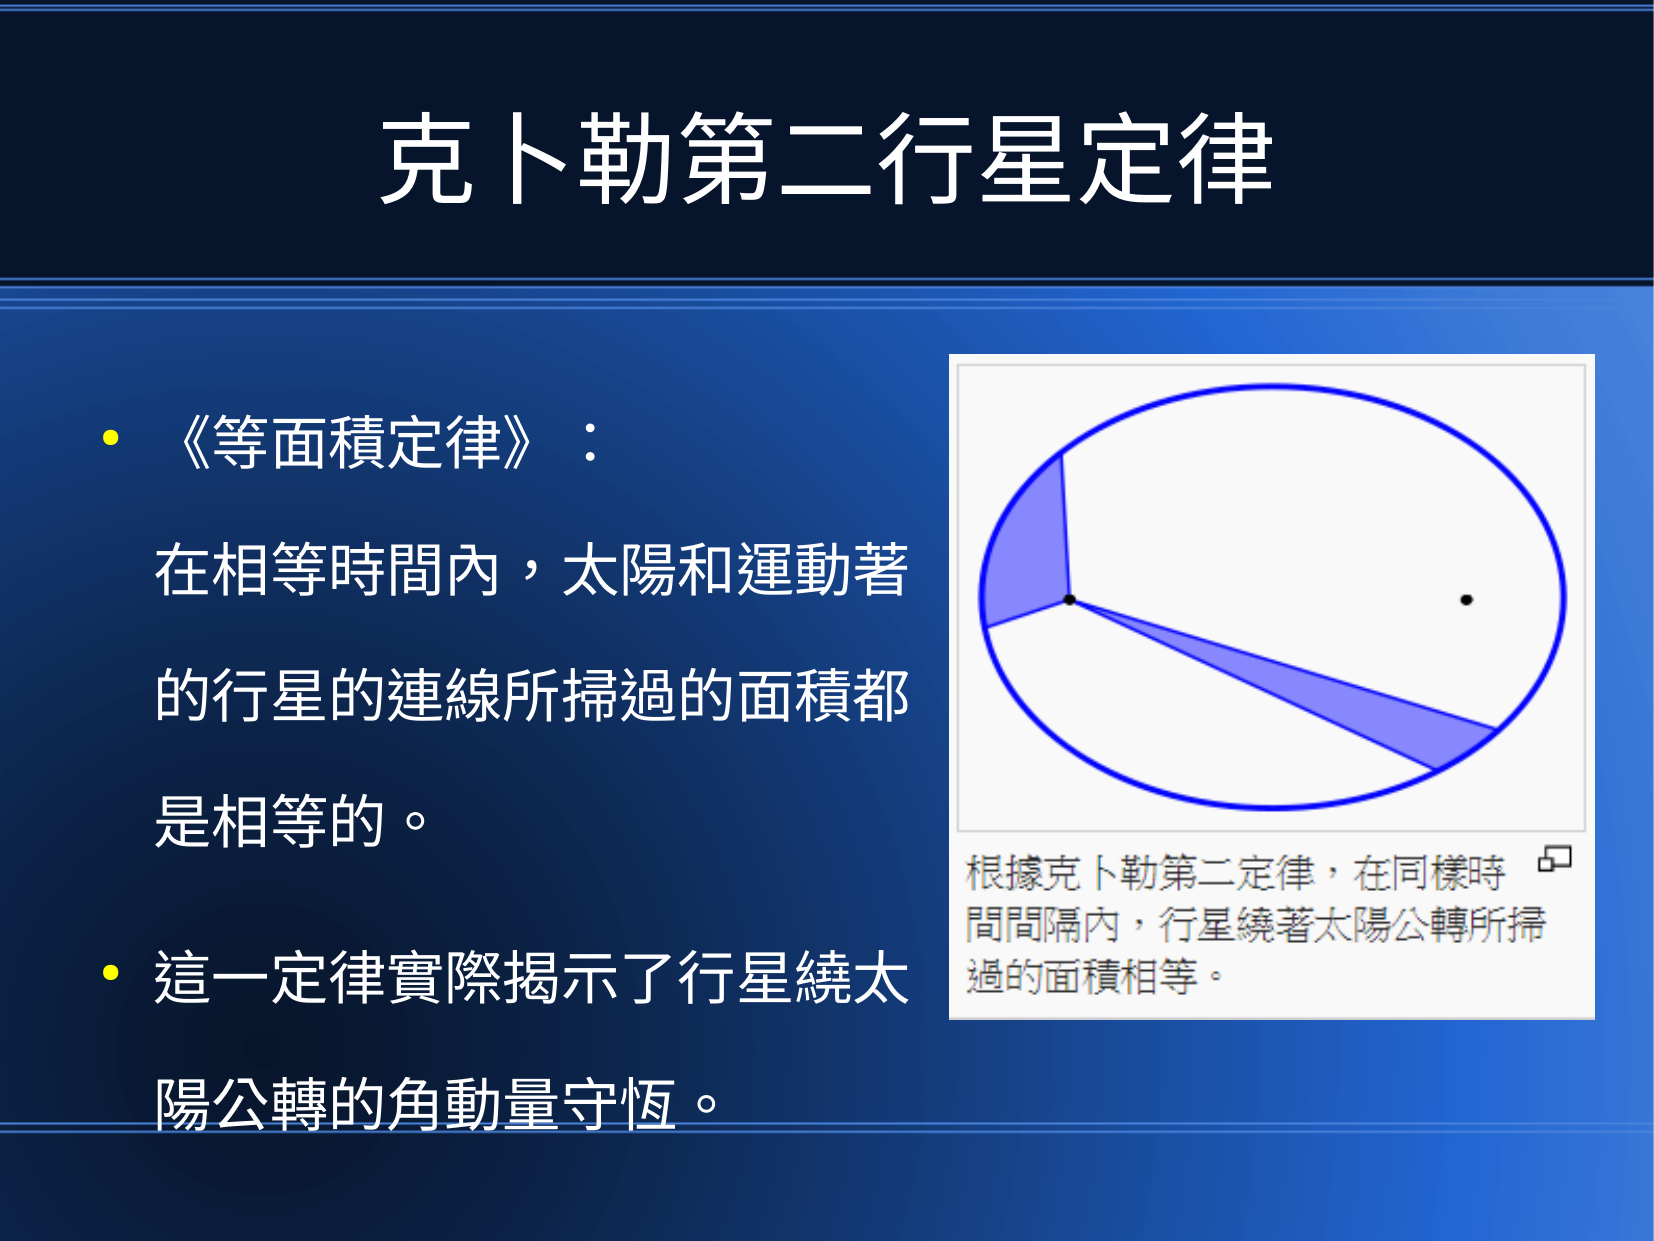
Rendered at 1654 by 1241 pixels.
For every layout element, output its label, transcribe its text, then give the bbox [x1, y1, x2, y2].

list 《等面積定律》： 在相等時間內，太陽和運動著的行星的連線所掃過的面積都是相等的。 這一定律實際揭示了行星繞太陽公轉的角動量守恆。 [82, 355, 934, 1241]
title 克卜勒第二行星定律 [82, 49, 1571, 257]
picture [0, 0, 1654, 1241]
